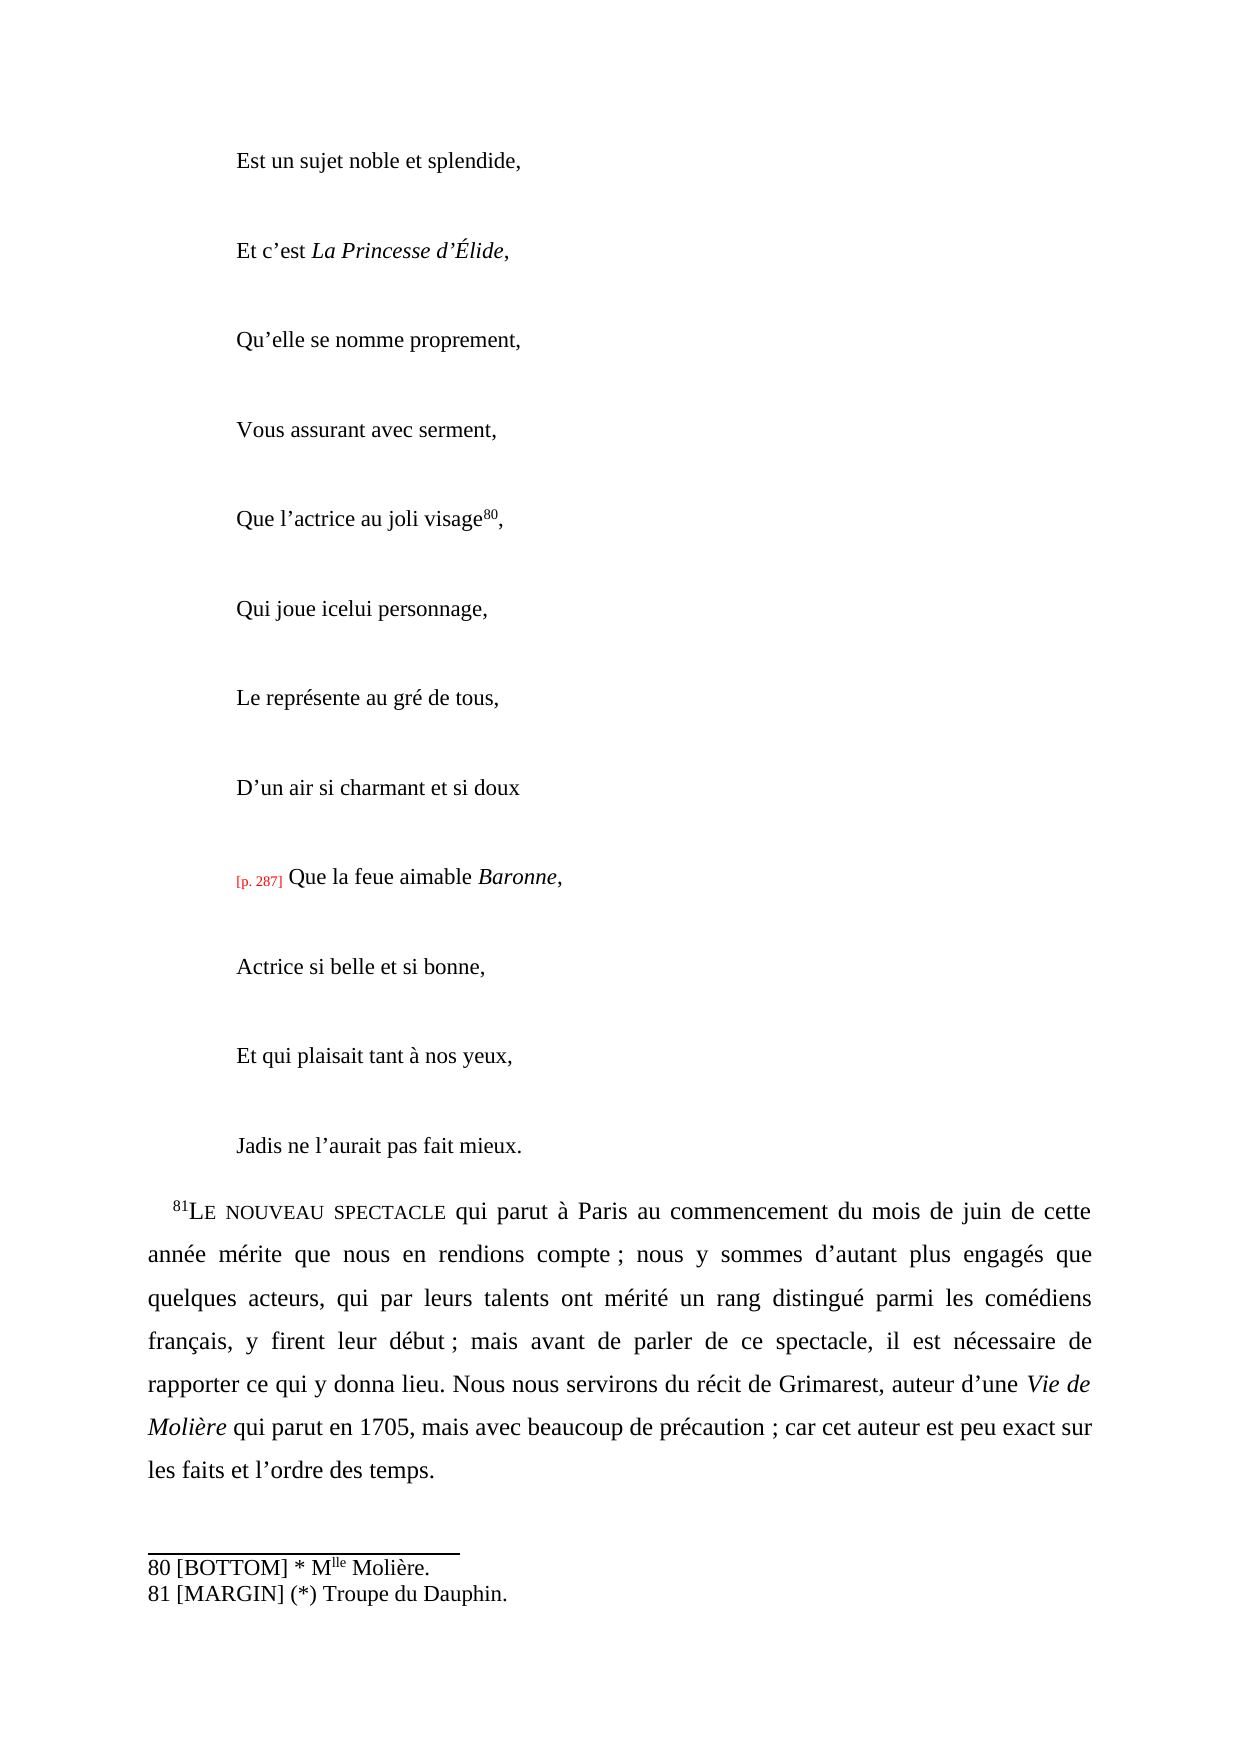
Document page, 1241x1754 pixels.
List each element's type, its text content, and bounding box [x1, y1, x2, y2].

text [MARGIN] (*) Troupe du Dauphin. [148, 1580, 1093, 1606]
text Qu’elle se nomme proprement, [236, 327, 1093, 353]
text Actrice si belle et si bonne, [236, 953, 1093, 979]
text Et c’est La Princesse d’Élide, [236, 237, 1093, 263]
text Est un sujet noble et splendide, [236, 148, 1093, 174]
text Le représente au gré de tous, [236, 684, 1093, 711]
text Jadis ne l’aurait pas fait mieux. [236, 1132, 1093, 1158]
text Le nouveau spectacle qui parut à Paris au commencement du mois de juin de cette année mérite que nous en rendions compte ; nous y sommes d’autant plus engagés que quelques acteurs, qui par leurs talents ont mérité un rang distingué parmi les comédiens français, y firent leur début ; mais avant de parler de ce spectacle, il est nécessaire de rapporter ce qui y donna lieu. Nous nous servirons du récit de Grimarest, auteur d’une Vie de Molière qui parut en 1705, mais avec beaucoup de précaution ; car cet auteur est peu exact sur les faits et l’ordre des temps. [148, 1196, 1093, 1484]
text Que l’actrice au joli visage, [236, 506, 1093, 532]
text Vous assurant avec serment, [236, 416, 1093, 442]
text Qui joue icelui personnage, [236, 595, 1093, 621]
text [BOTTOM] * Mlle Molière. [148, 1554, 1093, 1580]
text Et qui plaisait tant à nos yeux, [236, 1042, 1093, 1069]
text [p. 287] Que la feue aimable Baronne, [236, 863, 1093, 890]
text D’un air si charmant et si doux [236, 774, 1093, 800]
